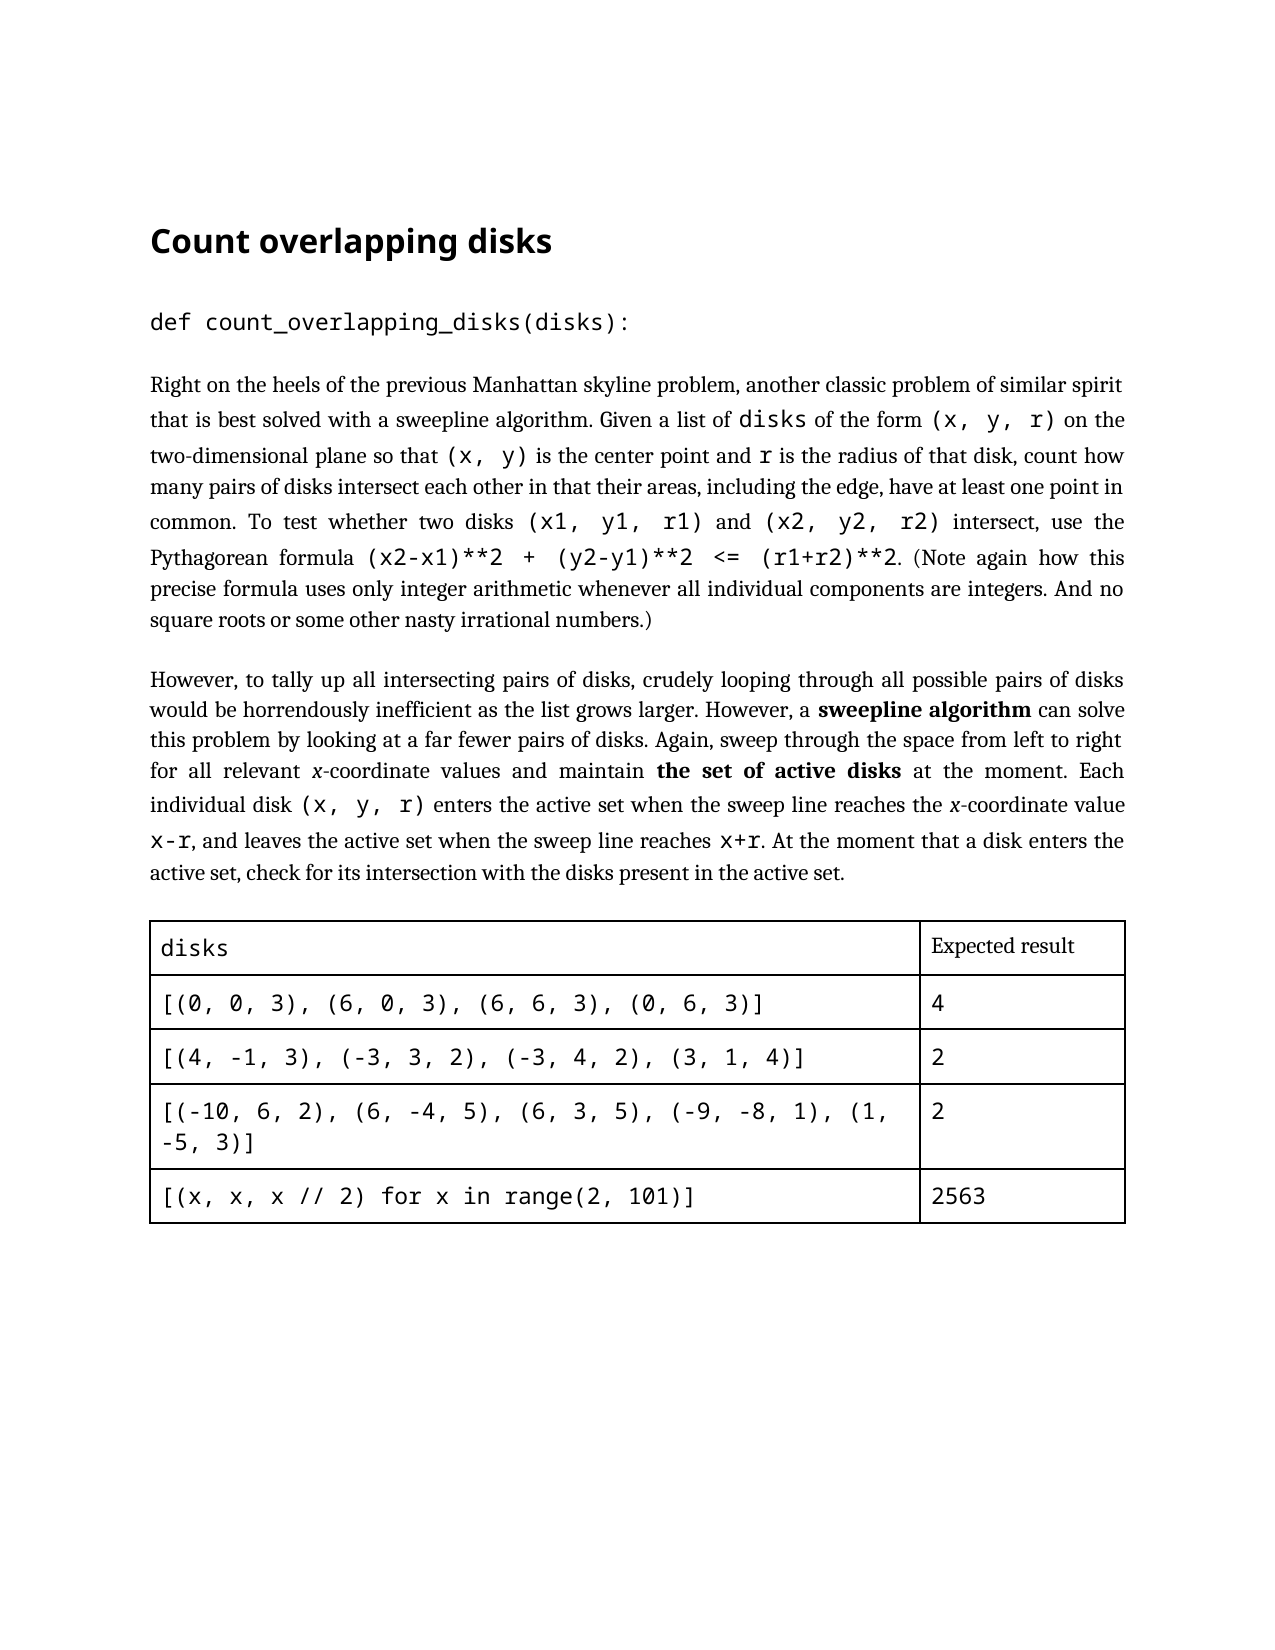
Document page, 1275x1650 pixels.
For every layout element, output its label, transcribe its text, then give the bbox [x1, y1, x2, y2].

table_cell 2563 [921, 1170, 1124, 1222]
table_cell 2 [921, 1030, 1124, 1082]
text However, to tally up all intersecting pairs of disks, crudely looping through all possible pairs of disks would be horrendously inefficient as the list grows larger. However, a sweepline algorithm can solve this problem by looking at a far fewer pairs of disks. Again, sweep through the space from left to right for all relevant x-coordinate values and maintain the set of active disks at the moment. Each individual disk (x, y, r) enters the active set when the sweep line reaches the x-coordinate value x-r, and leaves the active set when the sweep line reaches x+r. At the moment that a disk enters the active set, check for its intersection with the disks present in the active set. [150, 667, 1125, 886]
table_header disks [151, 922, 919, 974]
table_cell [(4, -1, 3), (-3, 3, 2), (-3, 4, 2), (3, 1, 4)] [151, 1030, 919, 1082]
text Right on the heels of the previous Manhattan skyline problem, another classic problem of similar spirit that is best solved with a sweepline algorithm. Given a list of disks of the form (x, y, r) on the two-dimensional plane so that (x, y) is the center point and r is the radius of that disk, count how many pairs of disks intersect each other in that their areas, including the edge, have at least one point in common. To test whether two disks (x1, y1, r1) and (x2, y2, r2) intersect, use the Pythagorean formula (x2-x1)**2 + (y2-y1)**2 <= (r1+r2)**2. (Note again how this precise formula uses only integer arithmetic whenever all individual components are integers. And no square roots or some other nasty irrational numbers.) [150, 372, 1125, 633]
table_cell [(0, 0, 3), (6, 0, 3), (6, 6, 3), (0, 6, 3)] [151, 976, 919, 1028]
table_header Expected result [921, 922, 1124, 974]
text def count_overlapping_disks(disks): [150, 306, 1125, 337]
table_cell [(-10, 6, 2), (6, -4, 5), (6, 3, 5), (-9, -8, 1), (1, -5, 3)] [151, 1085, 919, 1168]
table_cell 4 [921, 976, 1124, 1028]
table_cell [(x, x, x // 2) for x in range(2, 101)] [151, 1170, 919, 1222]
subtitle Count overlapping disks [150, 218, 1125, 263]
table_cell 2 [921, 1085, 1124, 1168]
